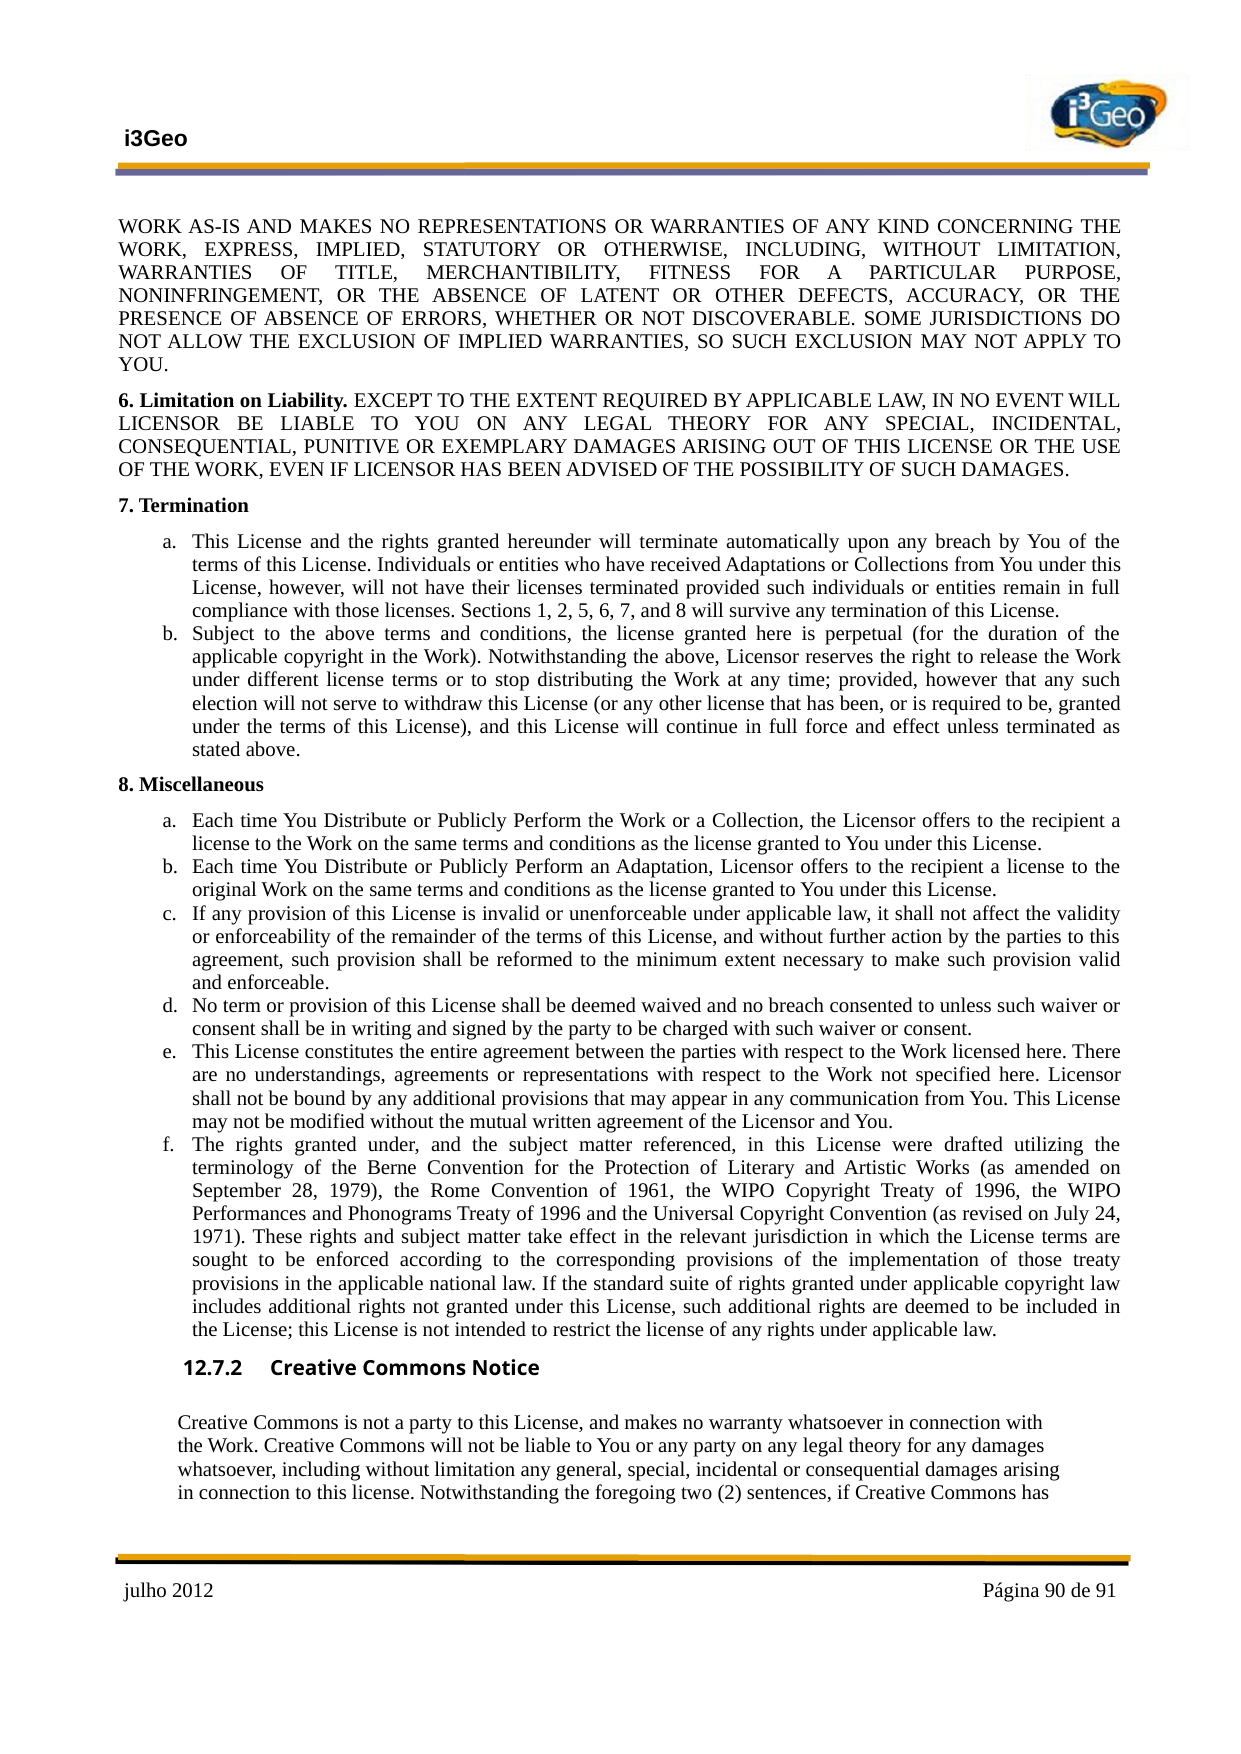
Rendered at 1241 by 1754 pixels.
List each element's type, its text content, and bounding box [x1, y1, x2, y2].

list This License constitutes the entire agreement between the parties with respect to the Work licensed here. There are no understandings, agreements or representations with respect to the Work not specified here. Licensor shall not be bound by any additional provisions that may appear in any communication from You. This License may not be modified without the mutual written agreement of the Licensor and You. [162, 1040, 1122, 1133]
list No term or provision of this License shall be deemed waived and no breach consented to unless such waiver or consent shall be in writing and signed by the party to be charged with such waiver or consent. [162, 994, 1122, 1040]
subtitle Creative Commons Notice [177, 1353, 1063, 1382]
text WORK AS-IS AND MAKES NO REPRESENTATIONS OR WARRANTIES OF ANY KIND CONCERNING THE WORK, EXPRESS, IMPLIED, STATUTORY OR OTHERWISE, INCLUDING, WITHOUT LIMITATION, WARRANTIES OF TITLE, MERCHANTIBILITY, FITNESS FOR A PARTICULAR PURPOSE, NONINFRINGEMENT, OR THE ABSENCE OF LATENT OR OTHER DEFECTS, ACCURACY, OR THE PRESENCE OF ABSENCE OF ERRORS, WHETHER OR NOT DISCOVERABLE. SOME JURISDICTIONS DO NOT ALLOW THE EXCLUSION OF IMPLIED WARRANTIES, SO SUCH EXCLUSION MAY NOT APPLY TO YOU. [118, 214, 1122, 376]
list Subject to the above terms and conditions, the license granted here is perpetual (for the duration of the applicable copyright in the Work). Notwithstanding the above, Licensor reserves the right to release the Work under different license terms or to stop distributing the Work at any time; provided, however that any such election will not serve to withdraw this License (or any other license that has been, or is required to be, granted under the terms of this License), and this License will continue in full force and effect unless terminated as stated above. [162, 622, 1122, 761]
list The rights granted under, and the subject matter referenced, in this License were drafted utilizing the terminology of the Berne Convention for the Protection of Literary and Artistic Works (as amended on September 28, 1979), the Rome Convention of 1961, the WIPO Copyright Treaty of 1996, the WIPO Performances and Phonograms Treaty of 1996 and the Universal Copyright Convention (as revised on July 24, 1971). These rights and subject matter take effect in the relevant jurisdiction in which the License terms are sought to be enforced according to the corresponding provisions of the implementation of those treaty provisions in the applicable national law. If the standard suite of rights granted under applicable copyright law includes additional rights not granted under this License, such additional rights are deemed to be included in the License; this License is not intended to restrict the license of any rights under applicable law. [162, 1133, 1122, 1341]
list Each time You Distribute or Publicly Perform an Adaptation, Licensor offers to the recipient a license to the original Work on the same terms and conditions as the license granted to You under this License. [162, 855, 1122, 901]
picture [1025, 74, 1191, 151]
list Each time You Distribute or Publicly Perform the Work or a Collection, the Licensor offers to the recipient a license to the Work on the same terms and conditions as the license granted to You under this License. [162, 809, 1122, 855]
text 6. Limitation on Liability. EXCEPT TO THE EXTENT REQUIRED BY APPLICABLE LAW, IN NO EVENT WILL LICENSOR BE LIABLE TO YOU ON ANY LEGAL THEORY FOR ANY SPECIAL, INCIDENTAL, CONSEQUENTIAL, PUNITIVE OR EXEMPLARY DAMAGES ARISING OUT OF THIS LICENSE OR THE USE OF THE WORK, EVEN IF LICENSOR HAS BEEN ADVISED OF THE POSSIBILITY OF SUCH DAMAGES. [118, 389, 1122, 481]
text 7. Termination [118, 494, 1122, 517]
list This License and the rights granted hereunder will terminate automatically upon any breach by You of the terms of this License. Individuals or entities who have received Adaptations or Collections from You under this License, however, will not have their licenses terminated provided such individuals or entities remain in full compliance with those licenses. Sections 1, 2, 5, 6, 7, and 8 will survive any termination of this License. [162, 529, 1122, 622]
list If any provision of this License is invalid or unenforceable under applicable law, it shall not affect the validity or enforceability of the remainder of the terms of this License, and without further action by the parties to this agreement, such provision shall be reformed to the minimum extent necessary to make such provision valid and enforceable. [162, 901, 1122, 994]
text 8. Miscellaneous [118, 773, 1122, 796]
text Creative Commons is not a party to this License, and makes no warranty whatsoever in connection with the Work. Creative Commons will not be liable to You or any party on any legal theory for any damages whatsoever, including without limitation any general, special, incidental or consequential damages arising in connection to this license. Notwithstanding the foregoing two (2) sentences, if Creative Commons has [177, 1411, 1063, 1504]
